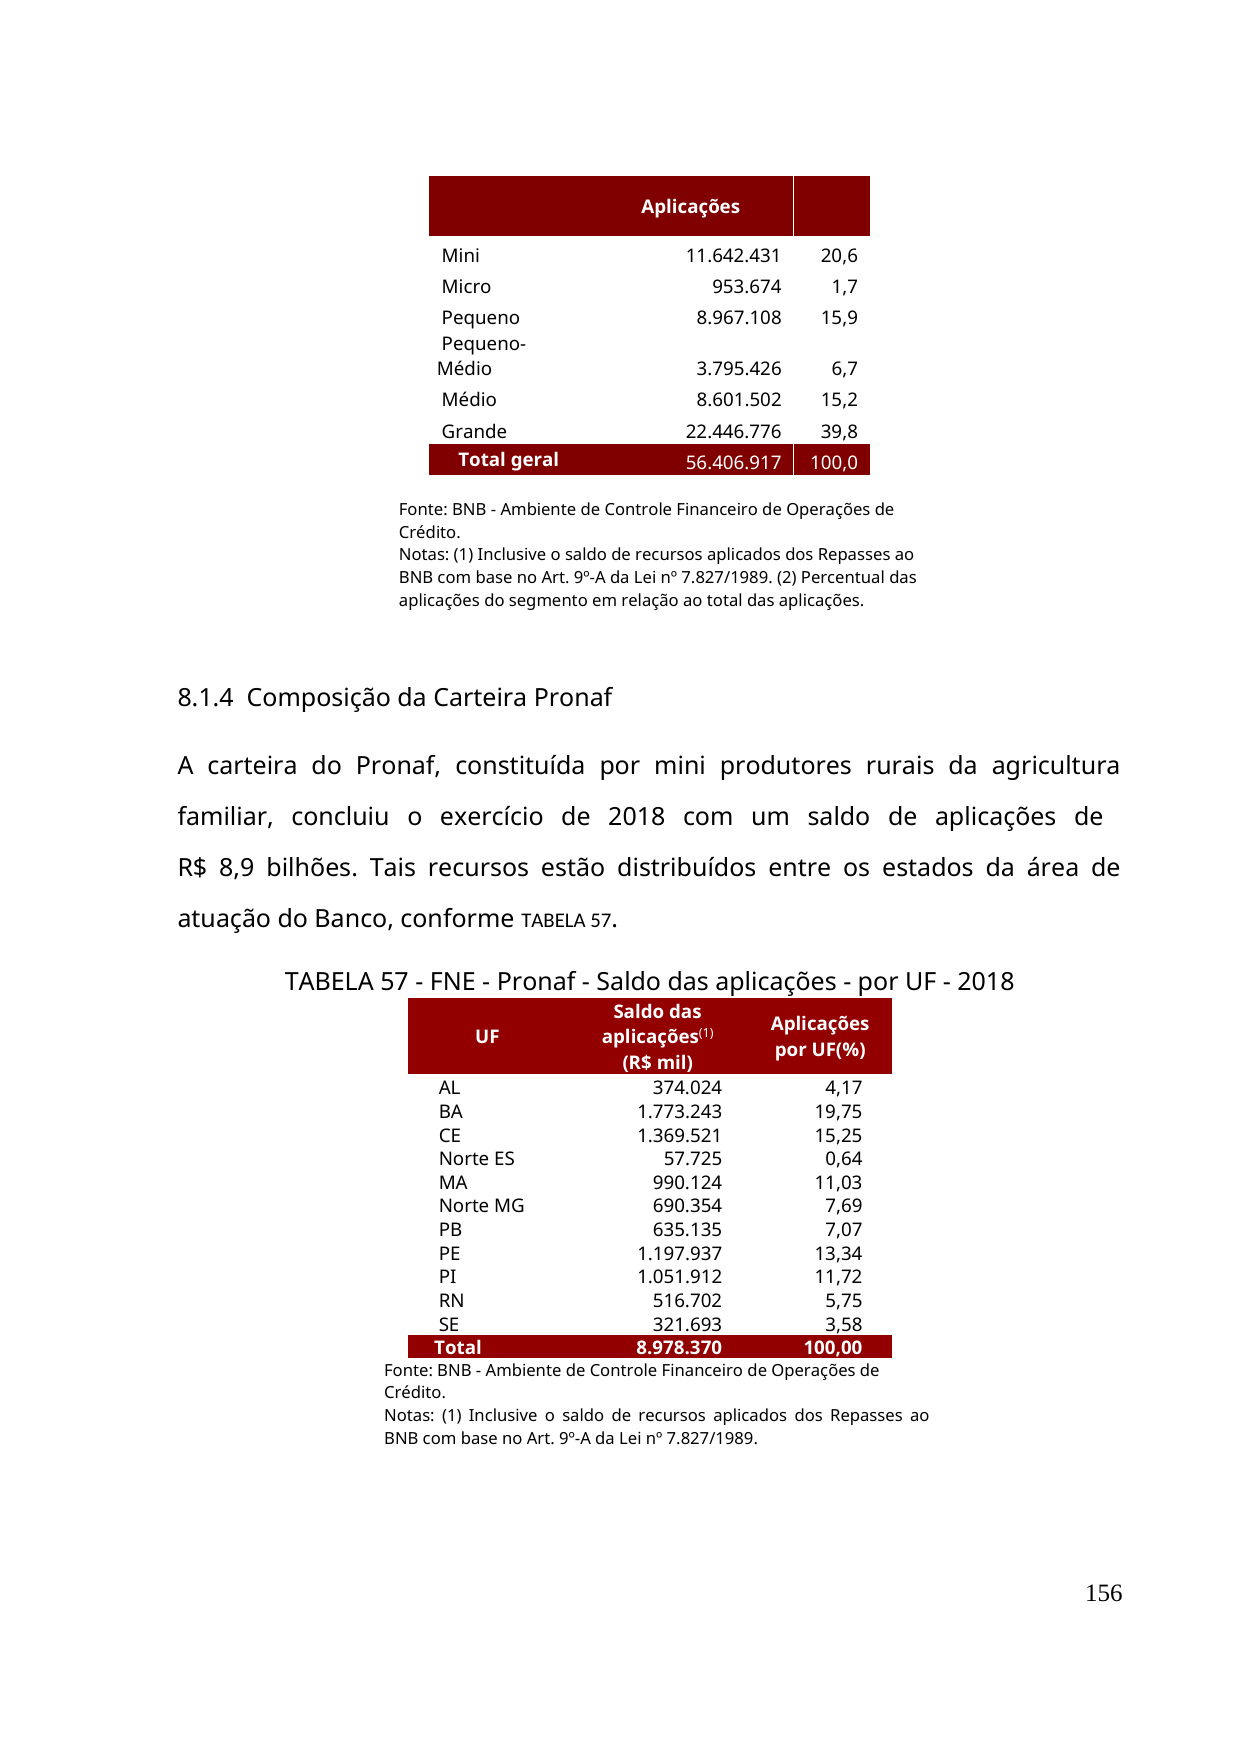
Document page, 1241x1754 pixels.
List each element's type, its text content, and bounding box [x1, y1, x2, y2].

table_cell RN [408, 1288, 567, 1311]
text TABELA 57 - FNE - Pronaf - Saldo das aplicações - por UF - 2018 [177, 964, 1122, 998]
table_cell Total geral [429, 444, 588, 475]
table_header Aplicações por UF(%) [748, 998, 892, 1074]
table_cell 56.406.917 [588, 444, 793, 475]
table_cell PB [408, 1216, 567, 1240]
text A carteira do Pronaf, constituída por mini produtores rurais da agricultura familiar, concluiu o exercício de 2018 com um saldo de aplicações de R$ 8,9 bilhões. Tais recursos estão distribuídos entre os estados da área de atuação do Banco, conforme TABELA 57. [177, 747, 1122, 934]
table_cell SE [408, 1311, 567, 1335]
table_cell 4,17 [748, 1075, 892, 1098]
table_cell Pequeno-Médio [429, 330, 588, 381]
table_cell 8.978.370 [567, 1335, 748, 1358]
table_cell 19,75 [748, 1098, 892, 1122]
table_cell 374.024 [567, 1075, 748, 1098]
table_header Aplicações [588, 176, 793, 236]
table_cell 39,8 [794, 412, 870, 443]
table_cell 15,2 [794, 381, 870, 412]
table_cell 1,7 [794, 268, 870, 299]
table_cell 11,03 [748, 1169, 892, 1193]
text Fonte: BNB - Ambiente de Controle Financeiro de Operações de Crédito. [399, 497, 945, 543]
table_header [794, 176, 870, 236]
table_cell Micro [429, 268, 588, 299]
table_header Saldo das aplicações(1) (R$ mil) [567, 998, 748, 1074]
table_header [429, 176, 588, 236]
table_cell 1.773.243 [567, 1098, 748, 1122]
table_cell 3,58 [748, 1311, 892, 1335]
table_cell 20,6 [794, 236, 870, 267]
text Notas: (1) Inclusive o saldo de recursos aplicados dos Repasses ao BNB com base no Art. 9º-A da Lei nº 7.827/1989. [384, 1404, 930, 1449]
table_cell 11,72 [748, 1264, 892, 1287]
table_cell 7,69 [748, 1193, 892, 1216]
table_cell 0,64 [748, 1146, 892, 1169]
table_cell 5,75 [748, 1288, 892, 1311]
table_cell Mini [429, 236, 588, 267]
table_cell 7,07 [748, 1216, 892, 1240]
table_cell CE [408, 1122, 567, 1146]
table_cell BA [408, 1098, 567, 1122]
table_cell 1.197.937 [567, 1240, 748, 1264]
table_cell 1.369.521 [567, 1122, 748, 1146]
table_cell 635.135 [567, 1216, 748, 1240]
table_cell 690.354 [567, 1193, 748, 1216]
table_cell 321.693 [567, 1311, 748, 1335]
table_cell Norte ES [408, 1146, 567, 1169]
table_cell Médio [429, 381, 588, 412]
table_cell Grande [429, 412, 588, 443]
table_cell 15,9 [794, 299, 870, 330]
table_header UF [408, 998, 567, 1074]
table_cell 100,00 [748, 1335, 892, 1358]
table_cell AL [408, 1075, 567, 1098]
table_cell 22.446.776 [588, 412, 793, 443]
table_cell 57.725 [567, 1146, 748, 1169]
table_cell Total [408, 1335, 567, 1358]
table_cell Norte MG [408, 1193, 567, 1216]
table_cell 990.124 [567, 1169, 748, 1193]
table_cell 3.795.426 [588, 330, 793, 381]
table_cell 100,0 [794, 444, 870, 475]
table_cell PI [408, 1264, 567, 1287]
table_cell 1.051.912 [567, 1264, 748, 1287]
text Fonte: BNB - Ambiente de Controle Financeiro de Operações de Crédito. [384, 1358, 930, 1404]
table_cell 13,34 [748, 1240, 892, 1264]
table_cell 8.967.108 [588, 299, 793, 330]
table_cell 953.674 [588, 268, 793, 299]
table_cell 8.601.502 [588, 381, 793, 412]
table_cell MA [408, 1169, 567, 1193]
table_cell 516.702 [567, 1288, 748, 1311]
text Notas: (1) Inclusive o saldo de recursos aplicados dos Repasses ao BNB com base no Art. 9º-A da Lei nº 7.827/1989. (2) Percentual das aplicações do segmento em relação ao total das aplicações. [399, 543, 945, 611]
text 8.1.4 Composição da Carteira Pronaf [177, 679, 1122, 713]
table_cell 11.642.431 [588, 236, 793, 267]
table_cell 6,7 [794, 330, 870, 381]
table_cell Pequeno [429, 299, 588, 330]
table_cell 15,25 [748, 1122, 892, 1146]
table_cell PE [408, 1240, 567, 1264]
